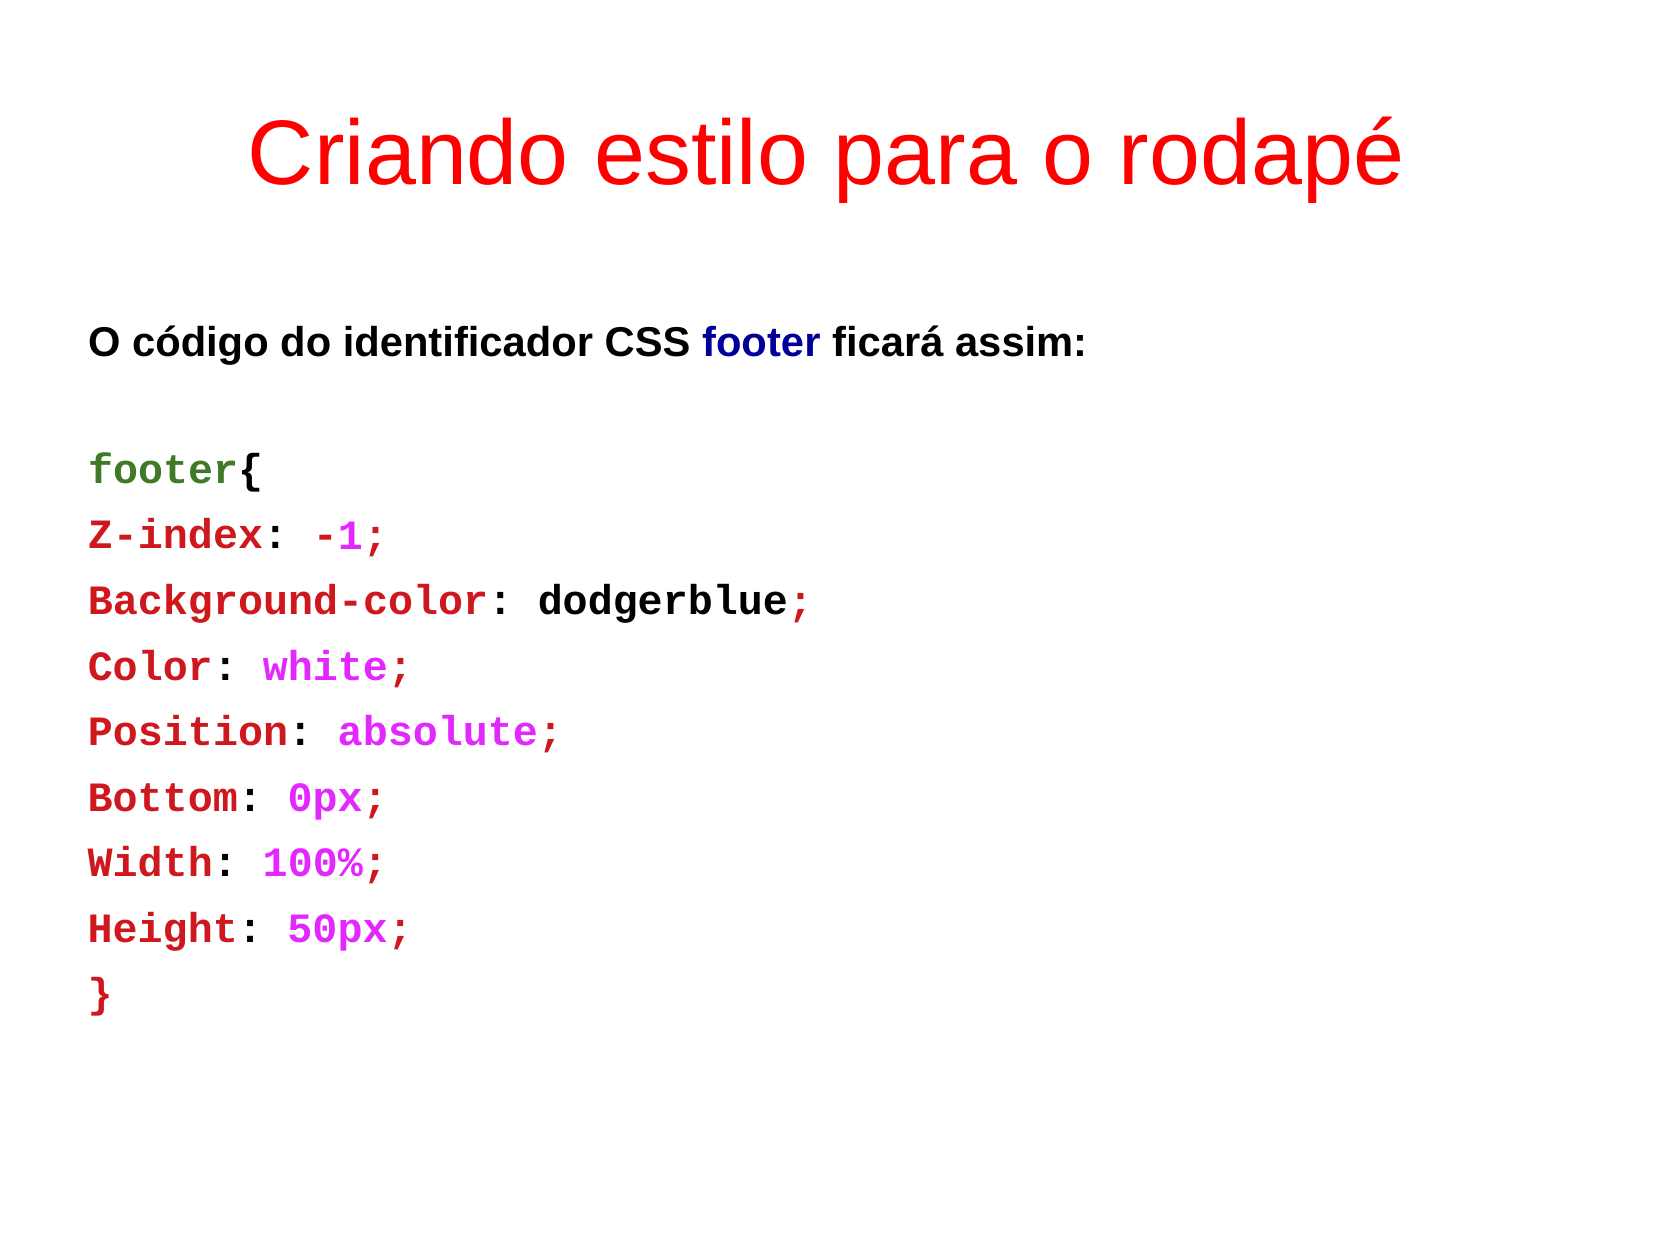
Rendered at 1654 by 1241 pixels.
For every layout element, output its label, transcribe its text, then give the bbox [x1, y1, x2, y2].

title Criando estilo para o rodapé [82, 49, 1571, 257]
list O código do identificador CSS footer ficará assim: footer{ Z-index: -1; Background-color: dodgerblue; Color: white; Position: absolute; Bottom: 0px; Width: 100%; Height: 50px; } [87, 318, 1577, 1233]
